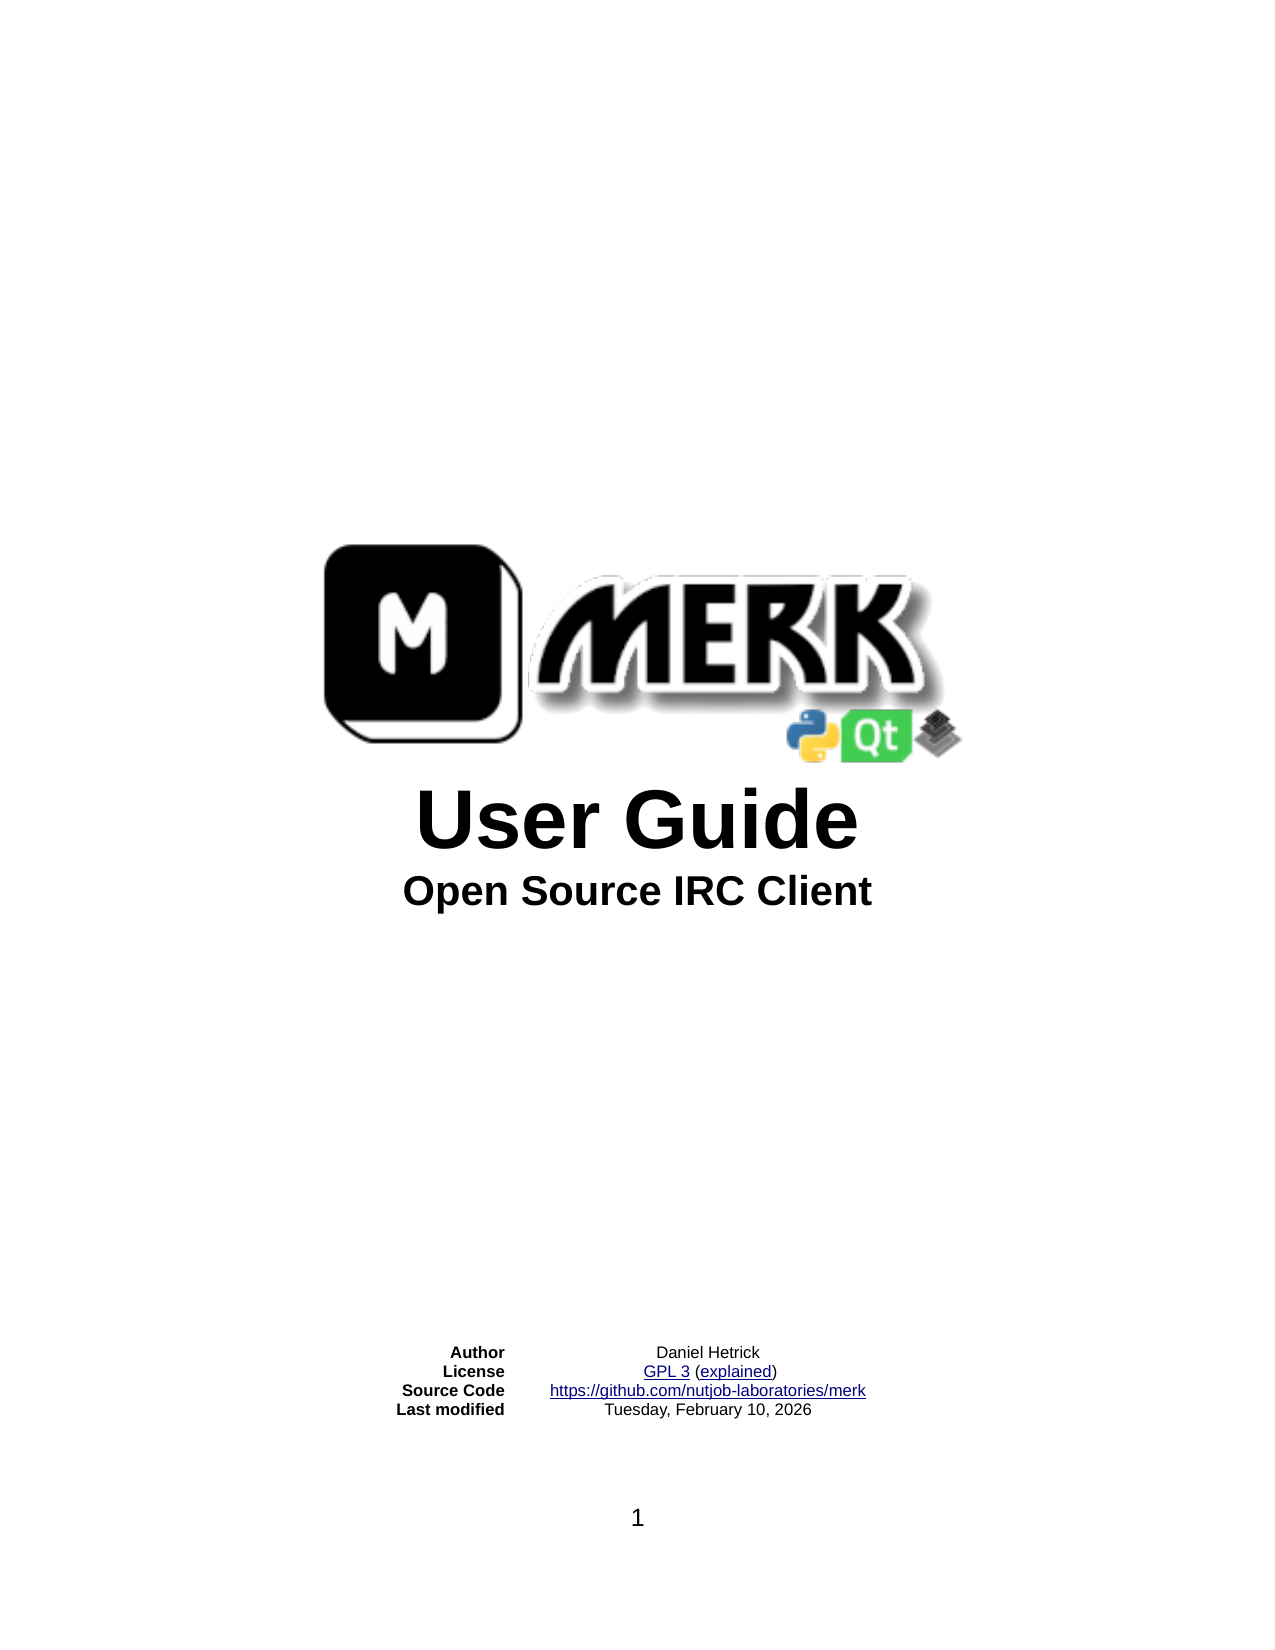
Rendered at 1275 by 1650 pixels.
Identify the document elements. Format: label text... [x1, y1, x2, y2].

text Open Source IRC Client [118, 866, 1157, 914]
table_header Author [378, 1343, 518, 1362]
table_cell GPL 3 (explained) [519, 1362, 897, 1381]
table_cell License [378, 1362, 518, 1381]
table_cell Last modified [378, 1400, 518, 1419]
table_header Daniel Hetrick [519, 1343, 897, 1362]
table_cell Tuesday, February 10, 2026 [519, 1400, 897, 1419]
table_cell https://github.com/nutjob-laboratories/merk [519, 1381, 897, 1400]
picture [304, 520, 971, 771]
text User Guide [118, 771, 1157, 866]
table_cell Source Code [378, 1381, 518, 1400]
